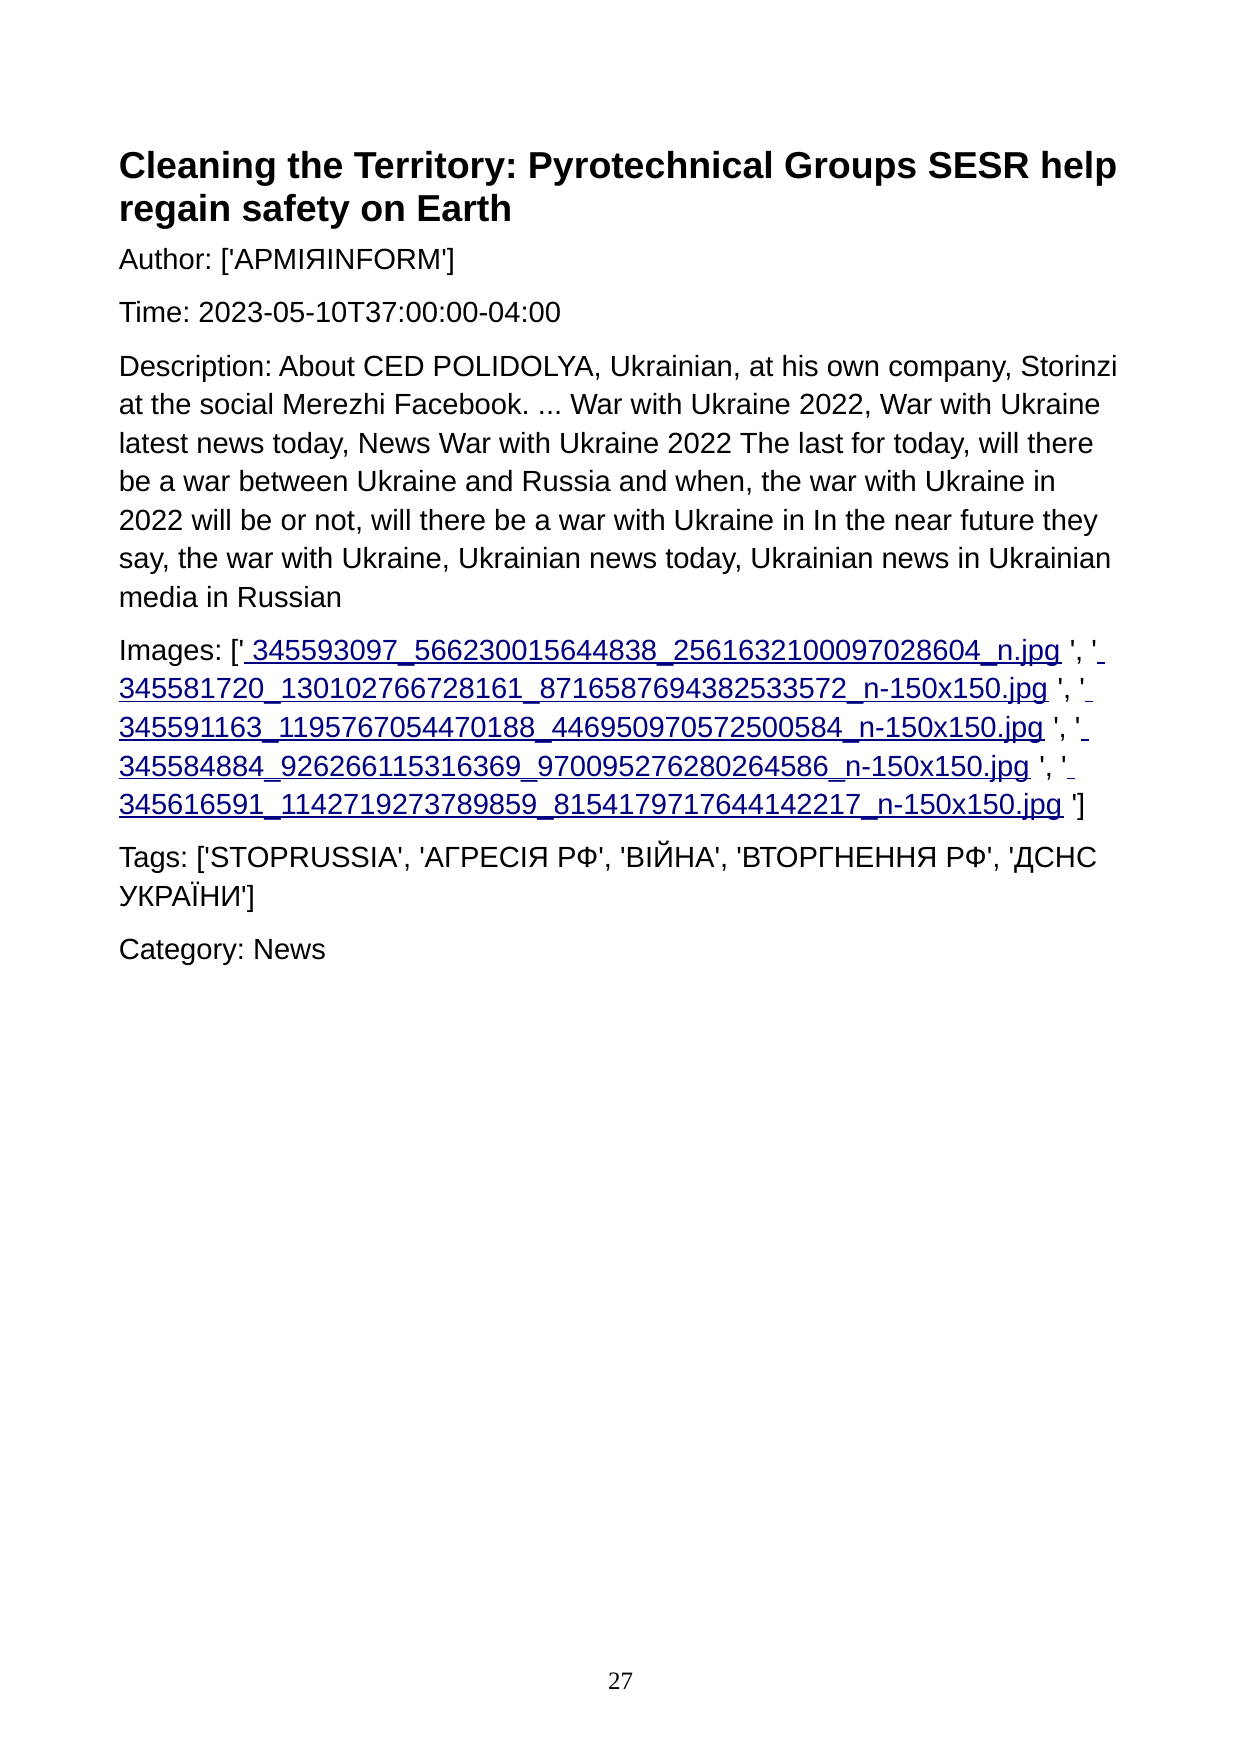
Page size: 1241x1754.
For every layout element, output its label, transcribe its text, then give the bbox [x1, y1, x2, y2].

text Author: ['АРМІЯINFORM'] [118, 242, 1122, 276]
subtitle Cleaning the Territory: Pyrotechnical Groups SESR help regain safety on Earth [118, 143, 1122, 230]
text Category: News [118, 932, 1122, 965]
text Time: 2023-05-10T37:00:00-04:00 [118, 295, 1122, 329]
text Description: About CED POLIDOLYA, Ukrainian, at his own company, Storinzi at the social Merezhi Facebook. ... War with Ukraine 2022, War with Ukraine latest news today, News War with Ukraine 2022 The last for today, will there be a war between Ukraine and Russia and when, the war with Ukraine in 2022 will be or not, will there be a war with Ukraine in In the near future they say, the war with Ukraine, Ukrainian news today, Ukrainian news in Ukrainian media in Russian [118, 348, 1122, 613]
text Images: [' 345593097_566230015644838_2561632100097028604_n.jpg ', ' 345581720_130102766728161_8716587694382533572_n-150x150.jpg ', ' 345591163_1195767054470188_446950970572500584_n-150x150.jpg ', ' 345584884_926266115316369_970095276280264586_n-150x150.jpg ', ' 345616591_1142719273789859_8154179717644142217_n-150x150.jpg '] [118, 633, 1122, 821]
text Tags: ['STOPRUSSIA', 'АГРЕСІЯ РФ', 'ВІЙНА', 'ВТОРГНЕННЯ РФ', 'ДСНС УКРАЇНИ'] [118, 840, 1122, 912]
